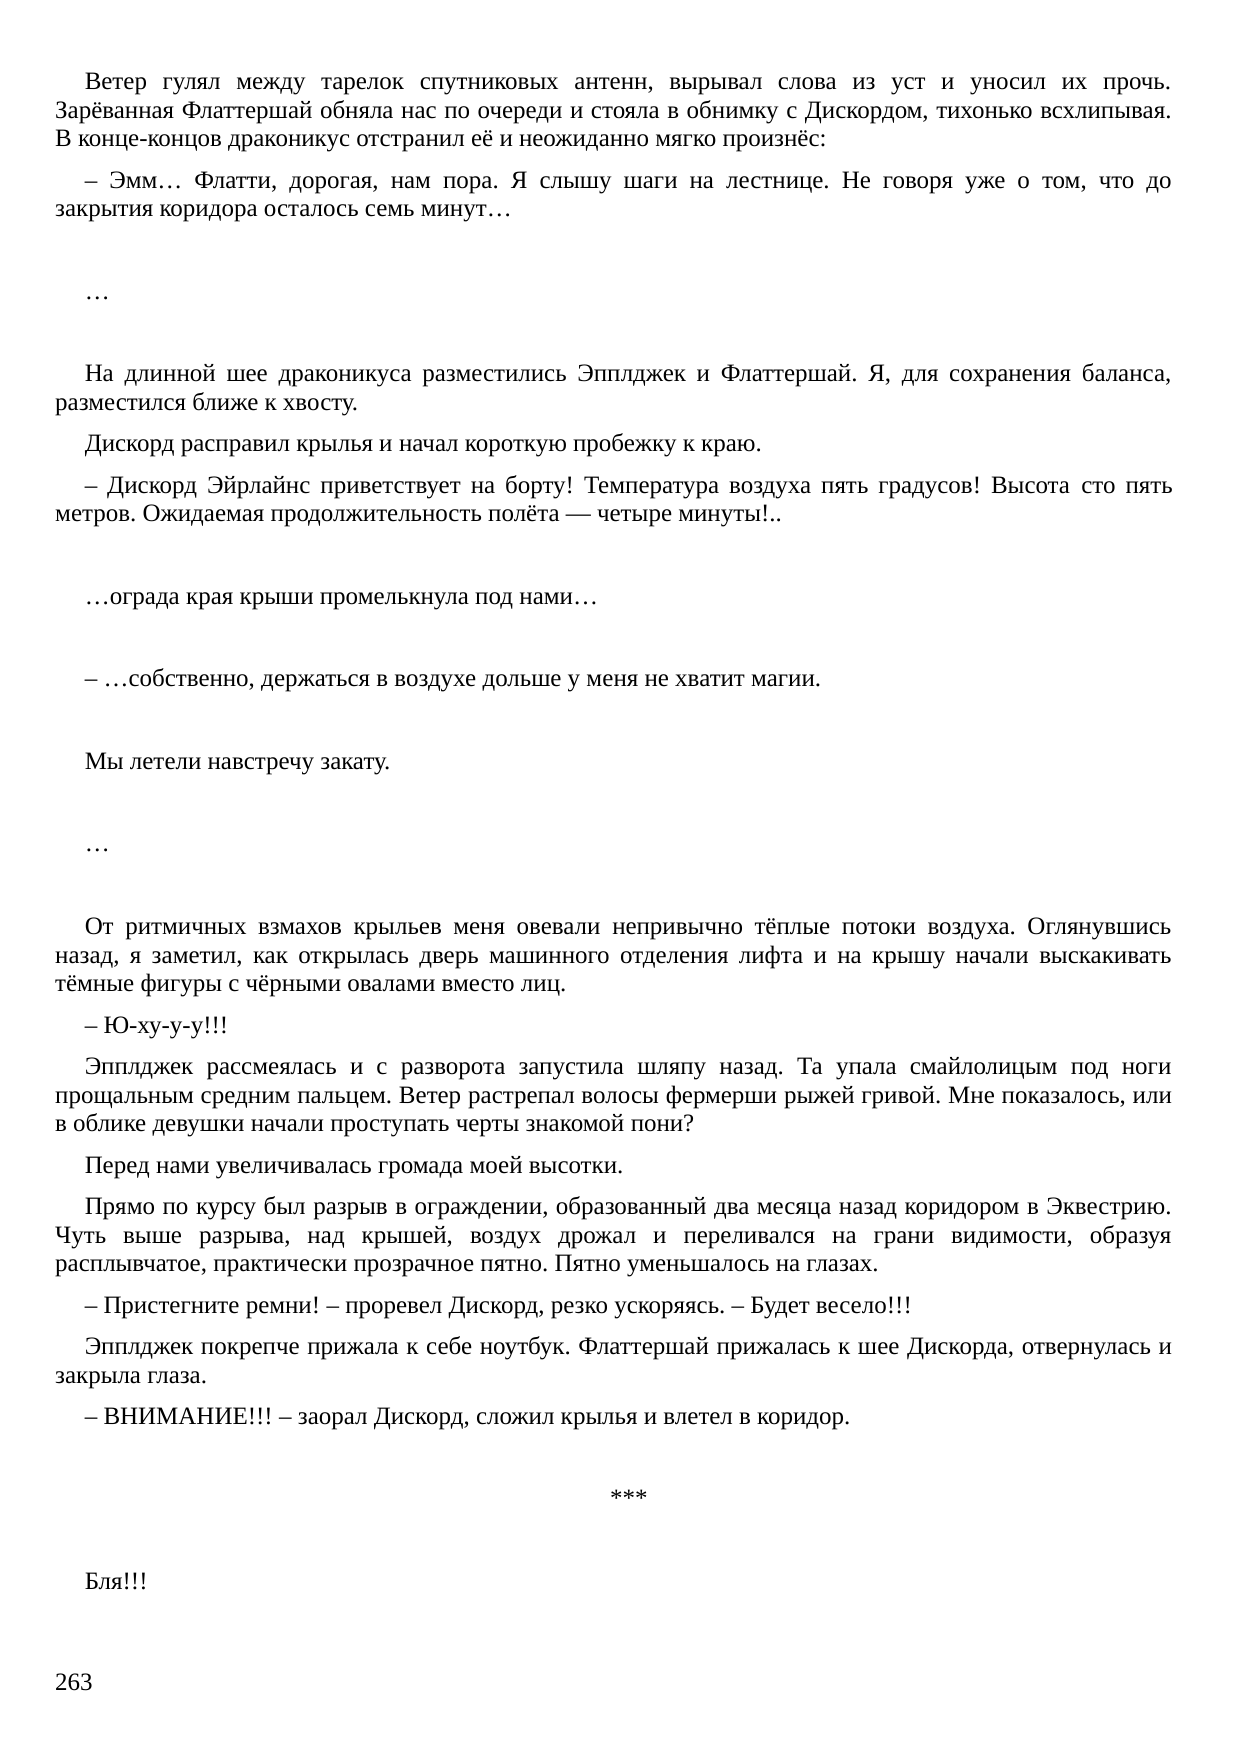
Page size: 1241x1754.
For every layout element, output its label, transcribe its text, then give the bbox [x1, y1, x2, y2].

text Перед нами увеличивалась громада моей высотки. [55, 1150, 1173, 1178]
text – Дискорд Эйрлайнс приветствует на борту! Температура воздуха пять градусов! Высота сто пять метров. Ожидаемая продолжительность полёта — четыре минуты!.. [55, 470, 1173, 527]
text Эпплджек покрепче прижала к себе ноутбук. Флаттершай прижалась к шее Дискорда, отвернулась и закрыла глаза. [55, 1331, 1173, 1388]
text На длинной шее драконикуса разместились Эпплджек и Флаттершай. Я, для сохранения баланса, разместился ближе к хвосту. [55, 358, 1173, 416]
text – Пристегните ремни! – проревел Дискорд, резко ускоряясь. – Будет весело!!! [55, 1290, 1173, 1318]
text – Эмм… Флатти, дорогая, нам пора. Я слышу шаги на лестнице. Не говоря уже о том, что до закрытия коридора осталось семь минут… [55, 165, 1173, 222]
text – ВНИМАНИЕ!!! – заорал Дискорд, сложил крылья и влетел в коридор. [55, 1401, 1173, 1430]
text … [55, 276, 1173, 305]
text Эпплджек рассмеялась и с разворота запустила шляпу назад. Та упала смайлолицым под ноги прощальным средним пальцем. Ветер растрепал волосы фермерши рыжей гривой. Мне показалось, или в облике девушки начали проступать черты знакомой пони? [55, 1051, 1173, 1137]
text … [55, 828, 1173, 857]
text Прямо по курсу был разрыв в ограждении, образованный два месяца назад коридором в Эквестрию. Чуть выше разрыва, над крышей, воздух дрожал и переливался на грани видимости, образуя расплывчатое, практически прозрачное пятно. Пятно уменьшалось на глазах. [55, 1191, 1173, 1277]
text Дискорд расправил крылья и начал короткую пробежку к краю. [55, 428, 1173, 457]
text От ритмичных взмахов крыльев меня овевали непривычно тёплые потоки воздуха. Оглянувшись назад, я заметил, как открылась дверь машинного отделения лифта и на крышу начали выскакивать тёмные фигуры с чёрными овалами вместо лиц. [55, 911, 1173, 997]
text Ветер гулял между тарелок спутниковых антенн, вырывал слова из уст и уносил их прочь. Зарёванная Флаттершай обняла нас по очереди и стояла в обнимку с Дискордом, тихонько всхлипывая. В конце-концов драконикус отстранил её и неожиданно мягко произнёс: [55, 66, 1173, 152]
text *** [55, 1483, 1173, 1512]
text Бля!!! [55, 1566, 1173, 1595]
text Мы летели навстречу закату. [55, 746, 1173, 775]
text – …собственно, держаться в воздухе дольше у меня не хватит магии. [55, 663, 1173, 692]
text – Ю-ху-у-у!!! [55, 1010, 1173, 1038]
text …ограда края крыши промелькнула под нами… [55, 581, 1173, 610]
